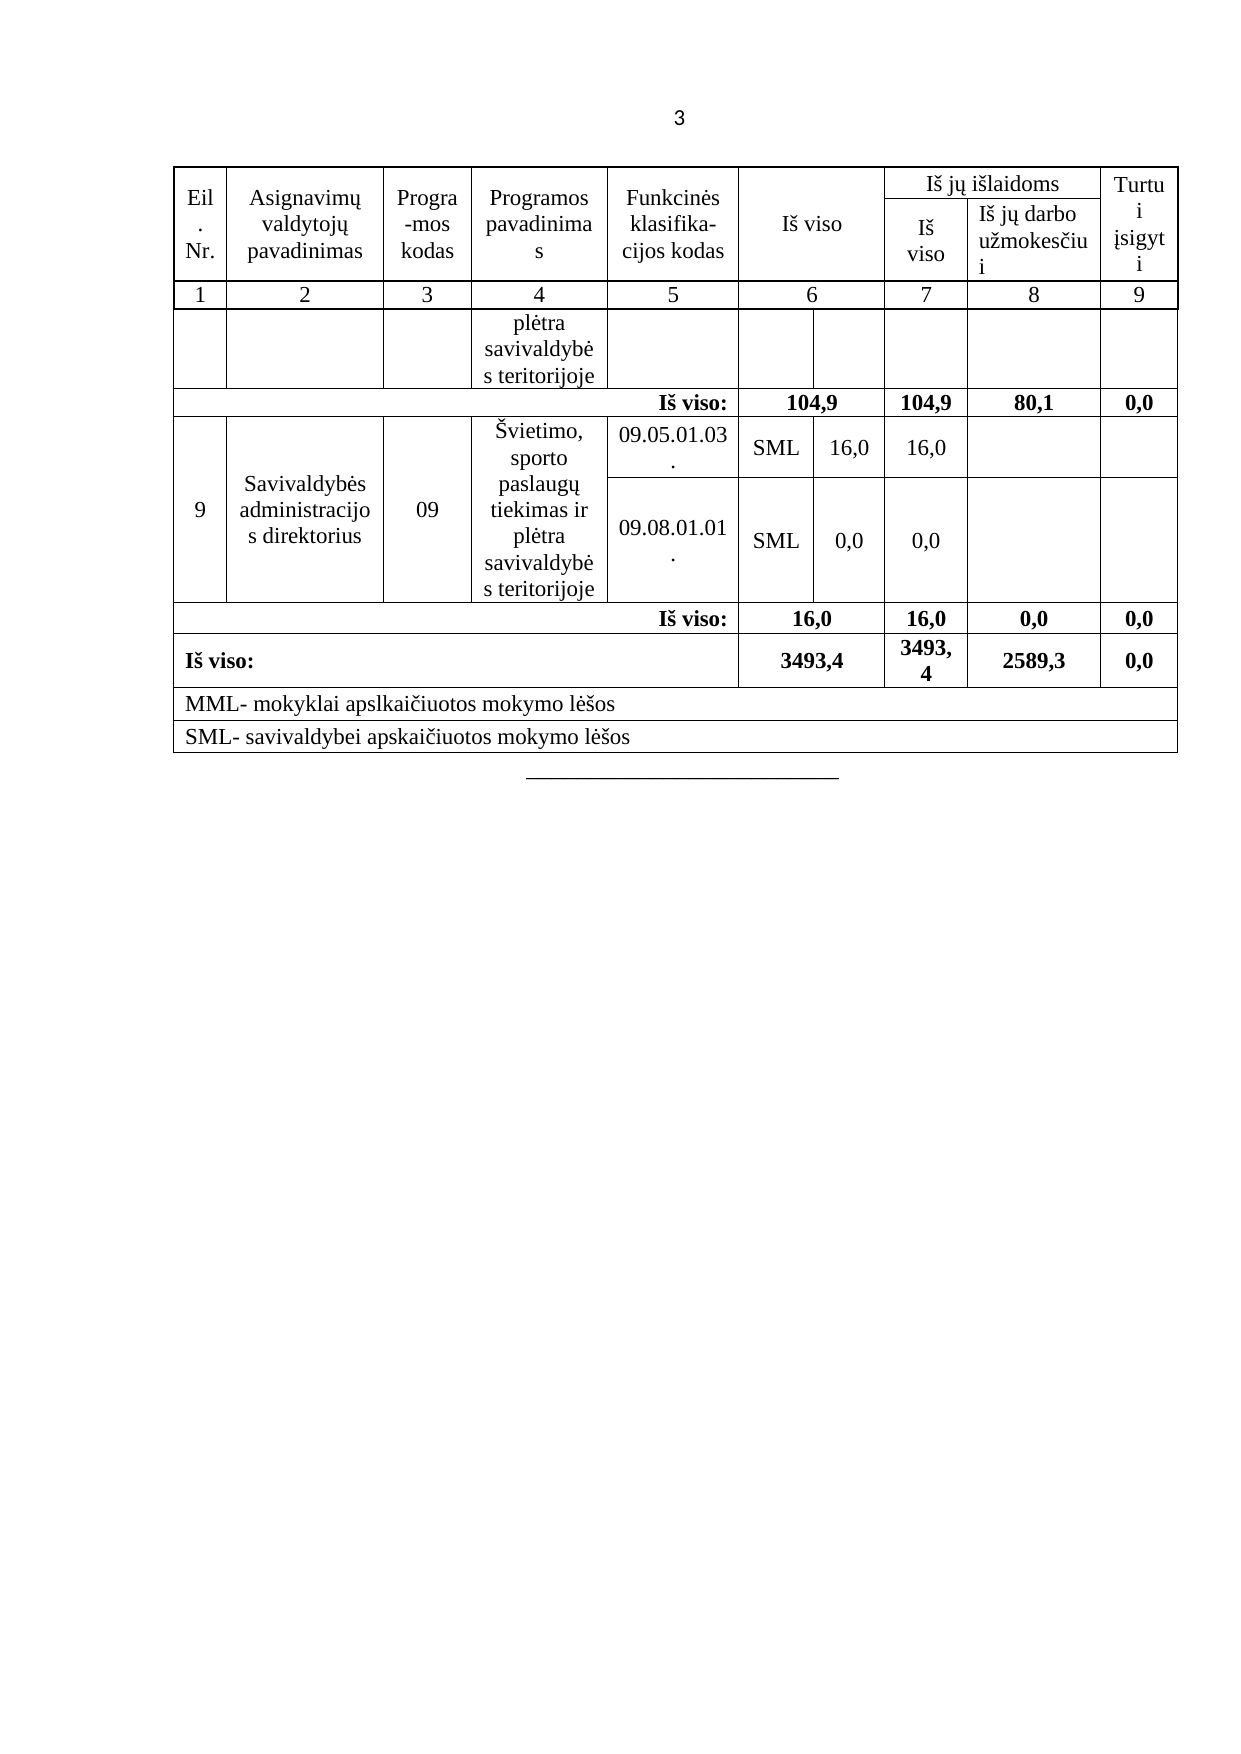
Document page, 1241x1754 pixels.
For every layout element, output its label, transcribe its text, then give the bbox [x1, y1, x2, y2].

table_cell SML [739, 417, 813, 477]
table_cell [739, 310, 813, 388]
table_cell Iš viso: [174, 603, 738, 633]
table_header Funkcinės klasifika-cijos kodas [608, 168, 738, 279]
table_cell 09 [384, 417, 471, 602]
table_cell plėtra savivaldybės teritorijoje [472, 310, 607, 388]
table_header Progra-mos kodas [384, 168, 471, 279]
table_cell 7 [885, 282, 967, 308]
table_cell Švietimo, sporto paslaugų tiekimas ir plėtra savivaldybės teritorijoje [472, 417, 607, 602]
table_header Programos pavadinimas [472, 168, 607, 279]
table_cell [968, 417, 1100, 477]
table_cell 16,0 [814, 417, 884, 477]
table_cell SML [739, 478, 813, 602]
table_cell Iš viso [885, 199, 967, 279]
table_cell 4 [472, 282, 607, 308]
table_cell 1 [175, 282, 226, 308]
table_cell 80,1 [968, 389, 1100, 416]
table_cell Iš jų darbo užmokesčiui [968, 199, 1100, 279]
table_cell 104,9 [739, 389, 884, 416]
table_cell 104,9 [885, 389, 967, 416]
table_cell 16,0 [885, 603, 967, 633]
table_cell 3493,4 [885, 634, 967, 687]
table_cell 8 [968, 282, 1100, 308]
table_cell 16,0 [739, 603, 884, 633]
table_cell [885, 310, 967, 388]
table_header Iš jų išlaidoms [885, 168, 1100, 198]
table_cell 6 [739, 282, 884, 308]
table_cell SML- savivaldybei apskaičiuotos mokymo lėšos [174, 721, 1177, 752]
table_cell [968, 478, 1100, 602]
table_cell [968, 310, 1100, 388]
table_cell 3493,4 [739, 634, 884, 687]
table_cell [227, 310, 383, 388]
table_cell Savivaldybės administracijos direktorius [227, 417, 383, 602]
table_cell 0,0 [1101, 389, 1177, 416]
table_cell [174, 310, 226, 388]
table_cell [384, 310, 471, 388]
table_header Eil. Nr. [175, 168, 226, 279]
table_cell 0,0 [885, 478, 967, 602]
table_cell 09.05.01.03. [608, 417, 738, 477]
text _________________________ [177, 753, 1181, 782]
table_cell 2 [227, 282, 383, 308]
table_cell 0,0 [1101, 603, 1177, 633]
table_header Iš viso [739, 168, 884, 279]
table_cell Iš viso: [174, 389, 738, 416]
table_header Turtui įsigyti [1101, 168, 1177, 279]
table_cell 5 [608, 282, 738, 308]
table_cell 3 [384, 282, 471, 308]
table_cell MML- mokyklai apslkaičiuotos mokymo lėšos [174, 688, 1177, 719]
table_cell [1101, 310, 1177, 388]
table_cell 0,0 [1101, 634, 1177, 687]
table_cell 0,0 [814, 478, 884, 602]
table_cell [1101, 478, 1177, 602]
table_cell 9 [1101, 282, 1177, 308]
table_cell 9 [174, 417, 226, 602]
table_cell 16,0 [885, 417, 967, 477]
table_cell Iš viso: [174, 634, 738, 687]
table_cell [608, 310, 738, 388]
table_cell 0,0 [968, 603, 1100, 633]
table_cell 09.08.01.01. [608, 478, 738, 602]
table_cell [814, 310, 884, 388]
table_header Asignavimų valdytojų pavadinimas [227, 168, 383, 279]
table_cell [1101, 417, 1177, 477]
table_cell 2589,3 [968, 634, 1100, 687]
